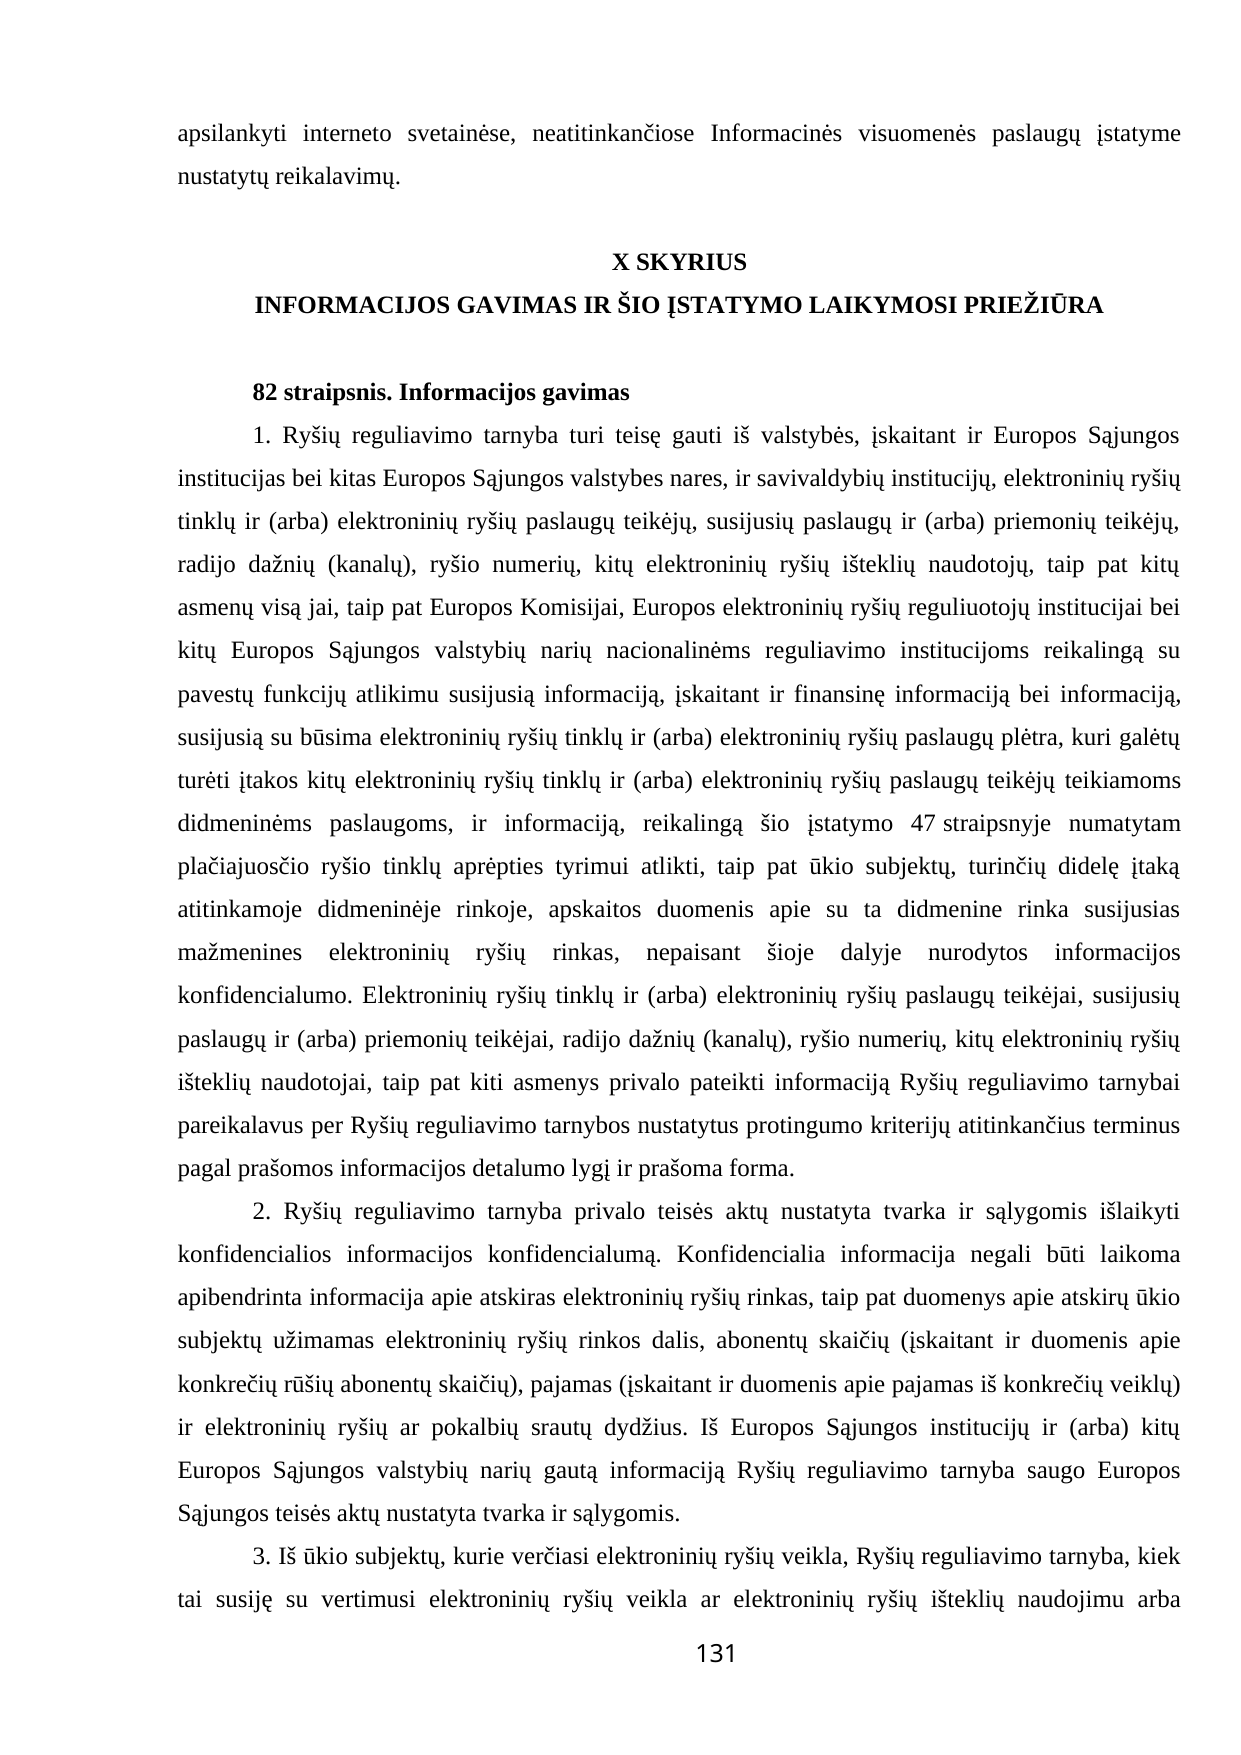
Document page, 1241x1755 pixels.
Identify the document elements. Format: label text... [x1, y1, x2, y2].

text 2. Ryšių reguliavimo tarnyba privalo teisės aktų nustatyta tvarka ir sąlygomis išlaikyti konfidencialios informacijos konfidencialumą. Konfidencialia informacija negali būti laikoma apibendrinta informacija apie atskiras elektroninių ryšių rinkas, taip pat duomenys apie atskirų ūkio subjektų užimamas elektroninių ryšių rinkos dalis, abonentų skaičių (įskaitant ir duomenis apie konkrečių rūšių abonentų skaičių), pajamas (įskaitant ir duomenis apie pajamas iš konkrečių veiklų) ir elektroninių ryšių ar pokalbių srautų dydžius. Iš Europos Sąjungos institucijų ir (arba) kitų Europos Sąjungos valstybių narių gautą informaciją Ryšių reguliavimo tarnyba saugo Europos Sąjungos teisės aktų nustatyta tvarka ir sąlygomis. [177, 1196, 1181, 1527]
text apsilankyti interneto svetainėse, neatitinkančiose Informacinės visuomenės paslaugų įstatyme nustatytų reikalavimų. [177, 118, 1181, 190]
text 82 straipsnis. Informacijos gavimas [177, 377, 1181, 406]
text INFORMACIJOS GAVIMAS IR ŠIO ĮSTATYMO LAIKYMOSI PRIEŽIŪRA [177, 291, 1181, 319]
text 1. Ryšių reguliavimo tarnyba turi teisę gauti iš valstybės, įskaitant ir Europos Sąjungos institucijas bei kitas Europos Sąjungos valstybes nares, ir savivaldybių institucijų, elektroninių ryšių tinklų ir (arba) elektroninių ryšių paslaugų teikėjų, susijusių paslaugų ir (arba) priemonių teikėjų, radijo dažnių (kanalų), ryšio numerių, kitų elektroninių ryšių išteklių naudotojų, taip pat kitų asmenų visą jai, taip pat Europos Komisijai, Europos elektroninių ryšių reguliuotojų institucijai bei kitų Europos Sąjungos valstybių narių nacionalinėms reguliavimo institucijoms reikalingą su pavestų funkcijų atlikimu susijusią informaciją, įskaitant ir finansinę informaciją bei informaciją, susijusią su būsima elektroninių ryšių tinklų ir (arba) elektroninių ryšių paslaugų plėtra, kuri galėtų turėti įtakos kitų elektroninių ryšių tinklų ir (arba) elektroninių ryšių paslaugų teikėjų teikiamoms didmeninėms paslaugoms, ir informaciją, reikalingą šio įstatymo 47 straipsnyje numatytam plačiajuosčio ryšio tinklų aprėpties tyrimui atlikti, taip pat ūkio subjektų, turinčių didelę įtaką atitinkamoje didmeninėje rinkoje, apskaitos duomenis apie su ta didmenine rinka susijusias mažmenines elektroninių ryšių rinkas, nepaisant šioje dalyje nurodytos informacijos konfidencialumo. Elektroninių ryšių tinklų ir (arba) elektroninių ryšių paslaugų teikėjai, susijusių paslaugų ir (arba) priemonių teikėjai, radijo dažnių (kanalų), ryšio numerių, kitų elektroninių ryšių išteklių naudotojai, taip pat kiti asmenys privalo pateikti informaciją Ryšių reguliavimo tarnybai pareikalavus per Ryšių reguliavimo tarnybos nustatytus protingumo kriterijų atitinkančius terminus pagal prašomos informacijos detalumo lygį ir prašoma forma. [177, 420, 1181, 1182]
text 3. Iš ūkio subjektų, kurie verčiasi elektroninių ryšių veikla, Ryšių reguliavimo tarnyba, kiek tai susiję su vertimusi elektroninių ryšių veikla ar elektroninių ryšių išteklių naudojimu arba [177, 1541, 1181, 1613]
text X SKYRIUS [177, 247, 1181, 276]
